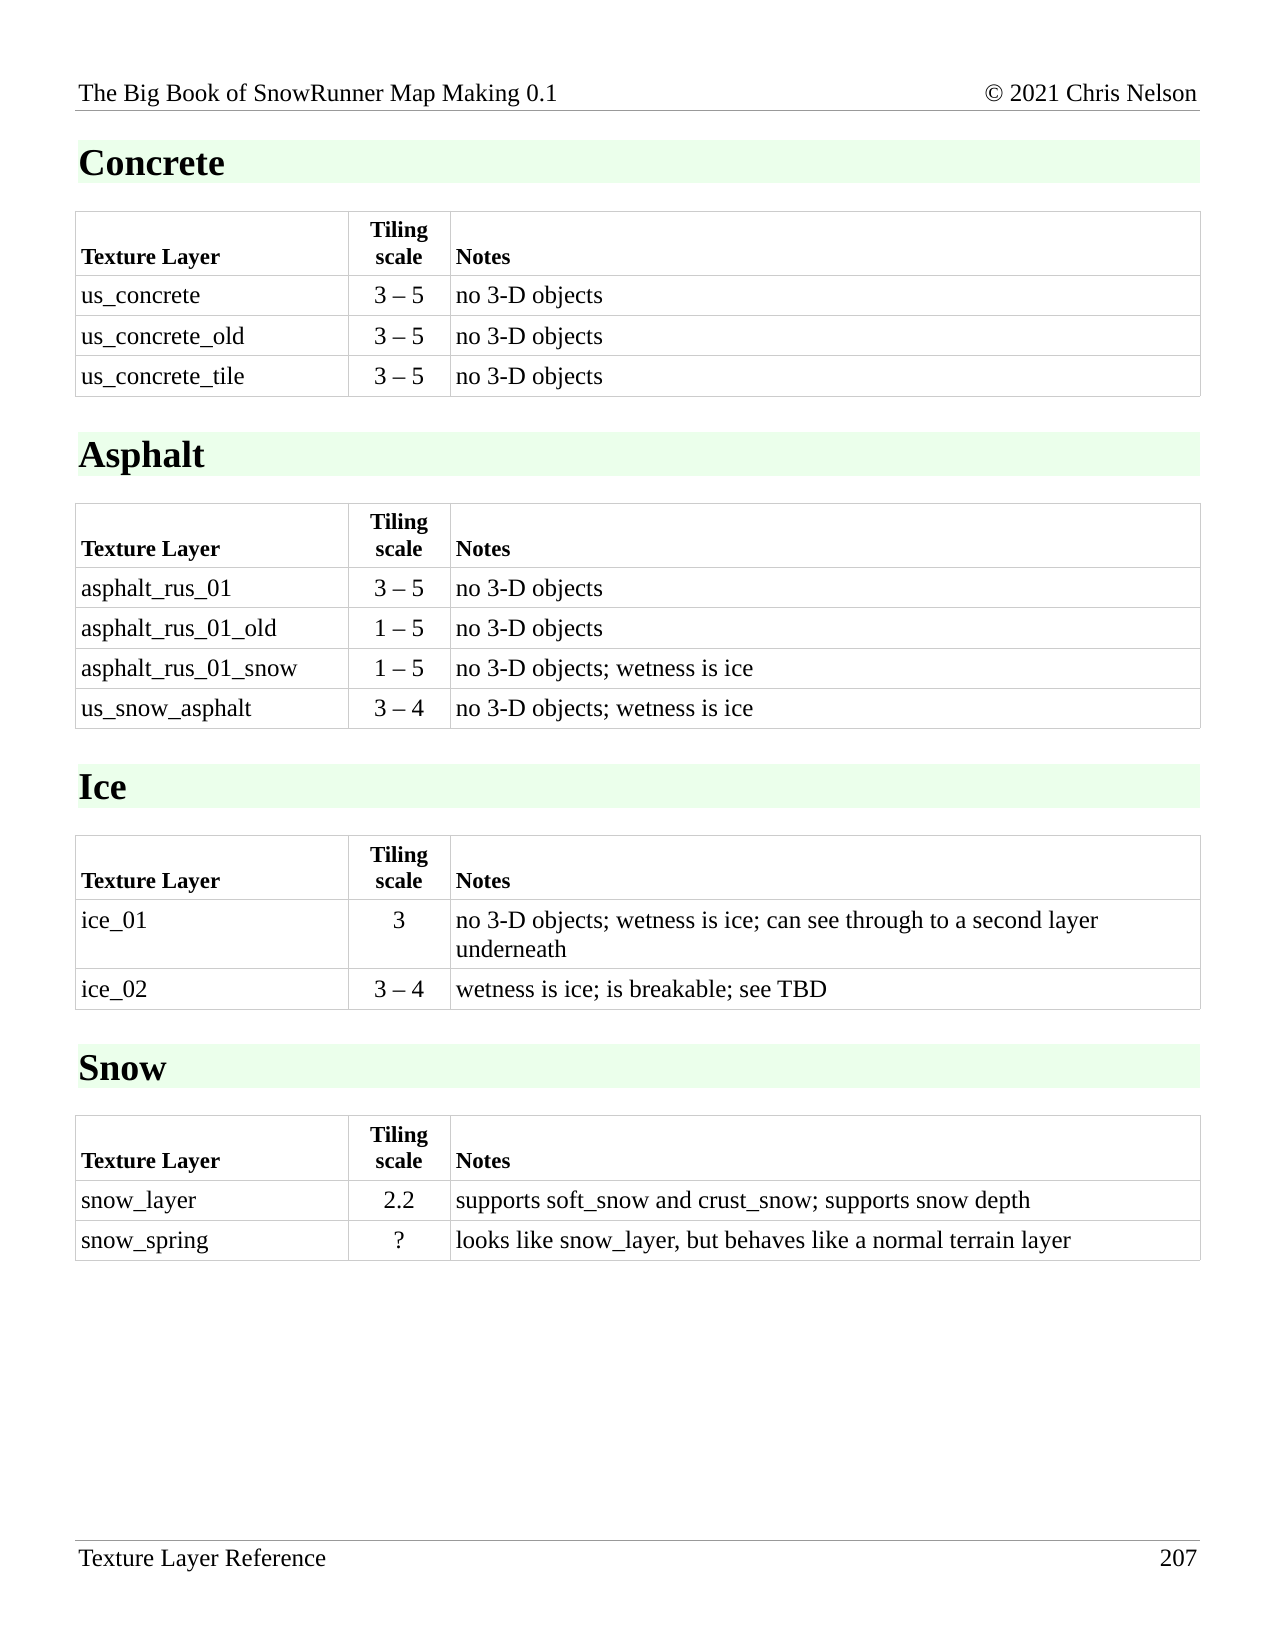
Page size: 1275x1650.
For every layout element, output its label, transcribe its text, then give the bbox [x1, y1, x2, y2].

table_cell us_concrete_old [76, 316, 348, 355]
table_cell ice_01 [76, 900, 348, 968]
table_cell no 3‑D objects [451, 356, 1200, 396]
table_header Tiling scale [349, 1116, 450, 1179]
table_cell snow_layer [76, 1181, 348, 1220]
table_cell 3 [349, 900, 450, 968]
table_cell no 3‑D objects [451, 276, 1200, 315]
table_cell supports soft_snow and crust_snow; supports snow depth [451, 1181, 1200, 1220]
table_cell 3 – 4 [349, 969, 450, 1008]
table_cell 3 – 5 [349, 316, 450, 355]
table_header Notes [451, 1116, 1200, 1179]
subtitle Ice [78, 764, 1200, 808]
table_cell us_concrete_tile [76, 356, 348, 396]
table_header Texture Layer [76, 1116, 348, 1179]
table_cell 1 – 5 [349, 649, 450, 688]
subtitle Asphalt [78, 432, 1200, 476]
table_cell 3 – 5 [349, 356, 450, 396]
table_cell no 3‑D objects [451, 608, 1200, 647]
table_cell ? [349, 1221, 450, 1260]
table_cell asphalt_rus_01 [76, 568, 348, 607]
table_cell asphalt_rus_01_old [76, 608, 348, 647]
table_header Texture Layer [76, 212, 348, 275]
table_cell asphalt_rus_01_snow [76, 649, 348, 688]
table_cell no 3‑D objects; wetness is ice; can see through to a second layer underneath [451, 900, 1200, 968]
table_header Tiling scale [349, 504, 450, 567]
subtitle Concrete [78, 140, 1200, 183]
table_header Tiling scale [349, 836, 450, 899]
table_cell no 3‑D objects; wetness is ice [451, 649, 1200, 688]
table_header Notes [451, 504, 1200, 567]
table_cell looks like snow_layer, but behaves like a normal terrain layer [451, 1221, 1200, 1260]
table_cell snow_spring [76, 1221, 348, 1260]
table_cell 3 – 4 [349, 689, 450, 728]
table_cell no 3‑D objects [451, 568, 1200, 607]
table_cell no 3‑D objects [451, 316, 1200, 355]
table_cell us_snow_asphalt [76, 689, 348, 728]
table_header Tiling scale [349, 212, 450, 275]
table_header Notes [451, 836, 1200, 899]
subtitle Snow [78, 1044, 1200, 1088]
table_header Texture Layer [76, 504, 348, 567]
table_cell wetness is ice; is breakable; see TBD [451, 969, 1200, 1008]
table_cell no 3‑D objects; wetness is ice [451, 689, 1200, 728]
table_cell ice_02 [76, 969, 348, 1008]
table_header Notes [451, 212, 1200, 275]
table_cell 1 – 5 [349, 608, 450, 647]
table_cell 3 – 5 [349, 276, 450, 315]
table_header Texture Layer [76, 836, 348, 899]
table_cell us_concrete [76, 276, 348, 315]
table_cell 3 – 5 [349, 568, 450, 607]
table_cell 2.2 [349, 1181, 450, 1220]
